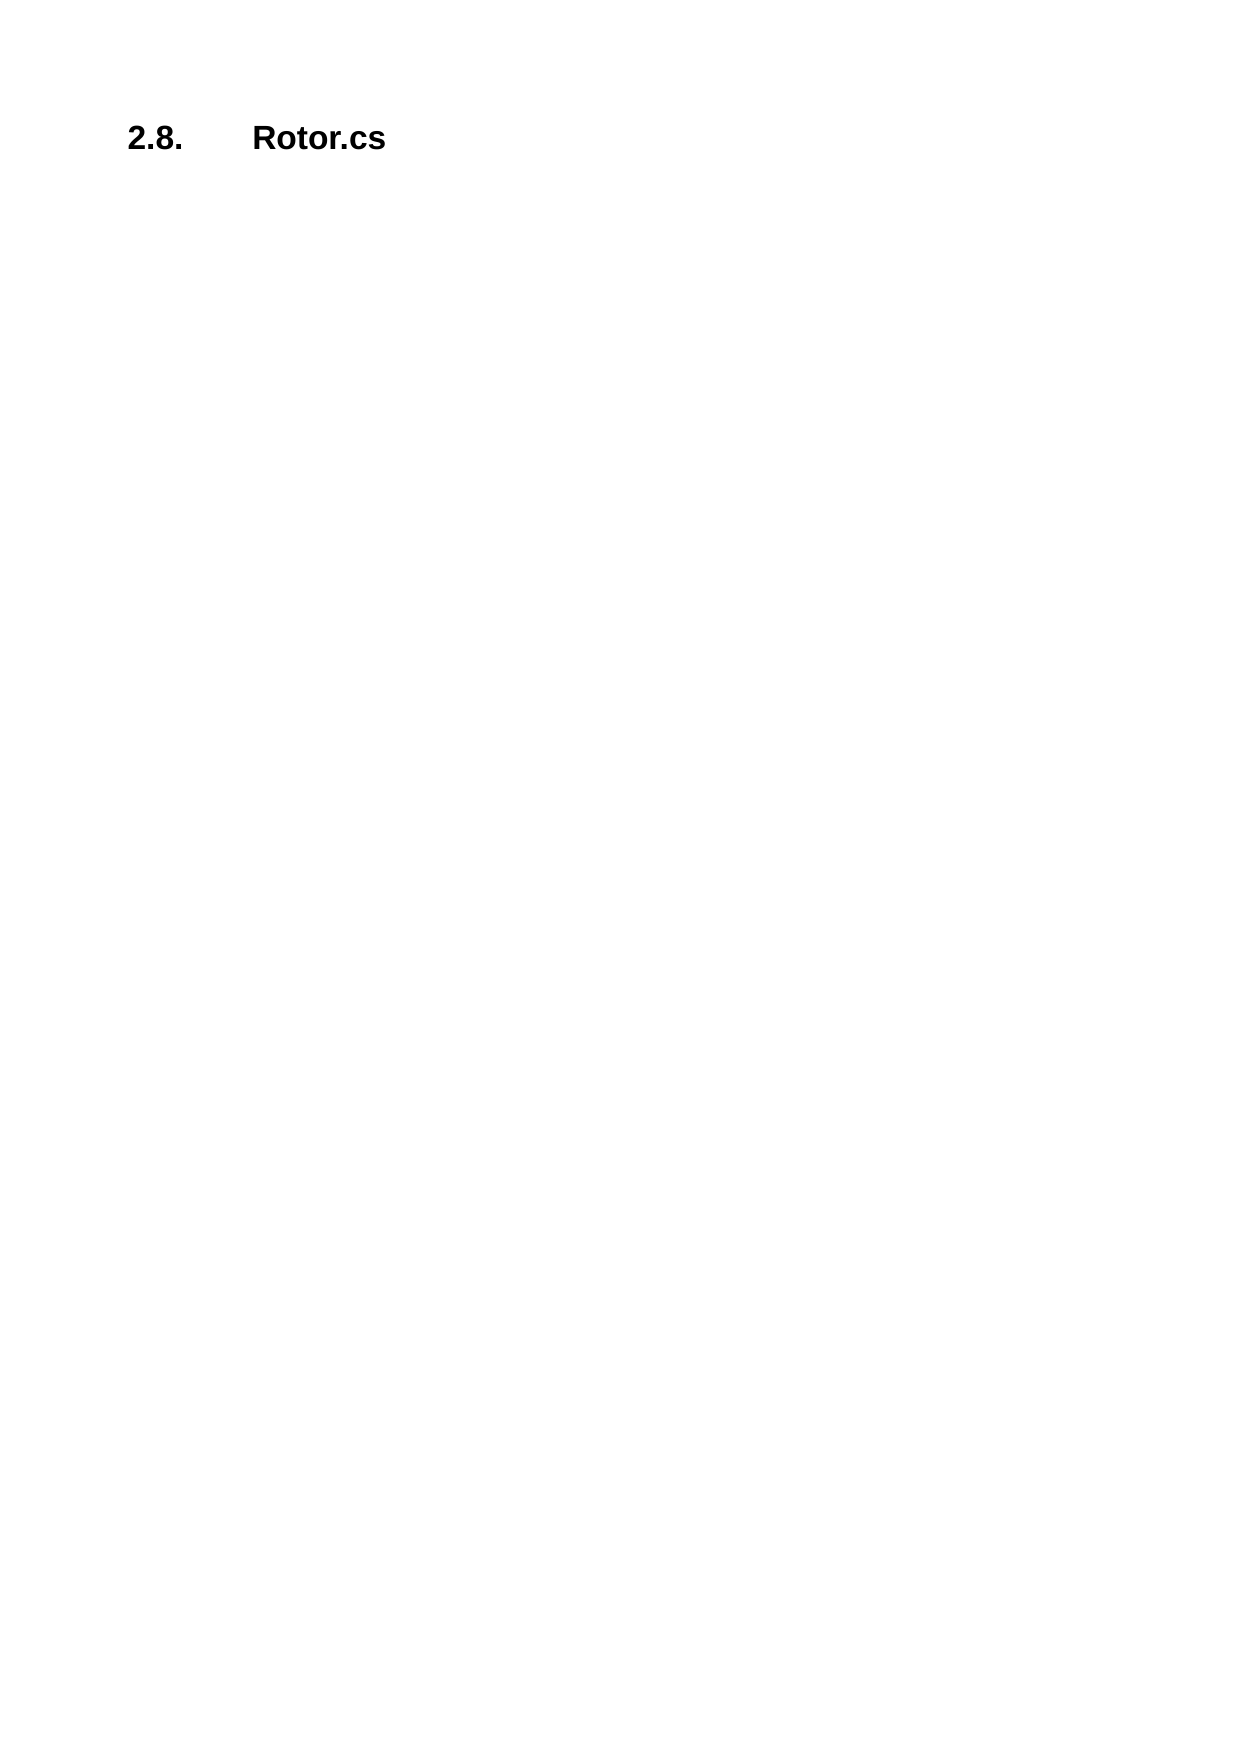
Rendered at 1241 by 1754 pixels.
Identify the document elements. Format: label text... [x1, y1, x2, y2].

subtitle Rotor.cs [118, 118, 1122, 157]
